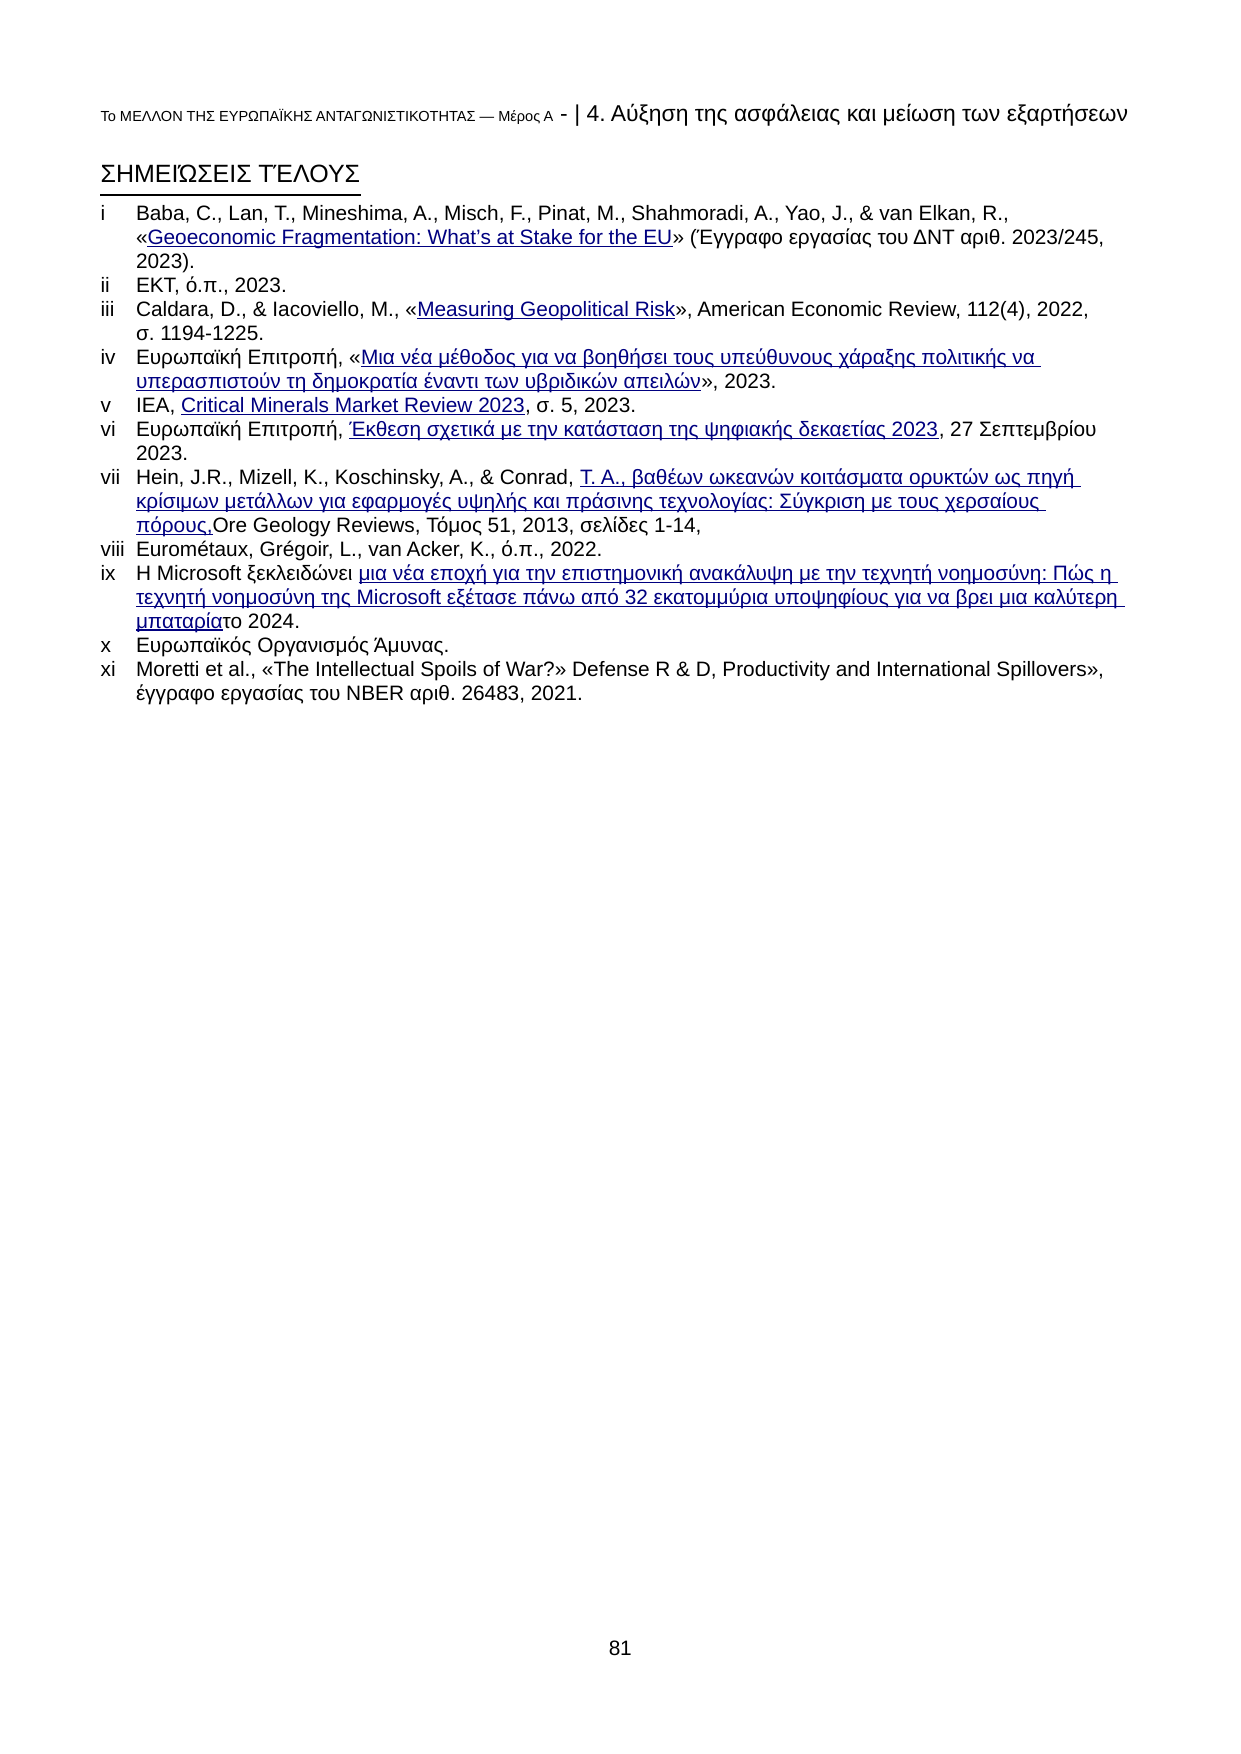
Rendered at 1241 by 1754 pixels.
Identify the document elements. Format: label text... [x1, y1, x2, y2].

text Baba, C., Lan, T., Mineshima, A., Misch, F., Pinat, M., Shahmoradi, A., Yao, J., & van Elkan, R., «Geoeconomic Fragmentation: What’s at Stake for the EU» (Έγγραφο εργασίας του ΔΝΤ αριθ. 2023/245, 2023). [100, 201, 1140, 273]
text ΕΚΤ, ό.π., 2023. [100, 273, 1140, 297]
text Moretti et al., «The Intellectual Spoils of War?» Defense R & D, Productivity and International Spillovers», έγγραφο εργασίας του NBER αριθ. 26483, 2021. [100, 656, 1140, 704]
text Hein, J.R., Mizell, K., Koschinsky, A., & Conrad, Τ. Α., βαθέων ωκεανών κοιτάσματα ορυκτών ως πηγή κρίσιμων μετάλλων για εφαρμογές υψηλής και πράσινης τεχνολογίας: Σύγκριση με τους χερσαίους πόρους,Ore Geology Reviews, Τόμος 51, 2013, σελίδες 1-14, [100, 465, 1140, 537]
text Ευρωπαϊκός Οργανισμός Άμυνας. [100, 632, 1140, 656]
text Ευρωπαϊκή Επιτροπή, Έκθεση σχετικά με την κατάσταση της ψηφιακής δεκαετίας 2023, 27 Σεπτεμβρίου 2023. [100, 417, 1140, 465]
text Caldara, D., & Iacoviello, M., «Measuring Geopolitical Risk», American Economic Review, 112(4), 2022, σ. 1194-1225. [100, 297, 1140, 345]
text Ευρωπαϊκή Επιτροπή, «Μια νέα μέθοδος για να βοηθήσει τους υπεύθυνους χάραξης πολιτικής να υπερασπιστούν τη δημοκρατία έναντι των υβριδικών απειλών», 2023. [100, 345, 1140, 393]
text IEA, Critical Minerals Market Review 2023, σ. 5, 2023. [100, 393, 1140, 417]
text ΣΗΜΕΙΏΣΕΙΣ ΤΈΛΟΥΣ [100, 159, 1140, 188]
text Η Microsoft ξεκλειδώνει μια νέα εποχή για την επιστημονική ανακάλυψη με την τεχνητή νοημοσύνη: Πώς η τεχνητή νοημοσύνη της Microsoft εξέτασε πάνω από 32 εκατομμύρια υποψηφίους για να βρει μια καλύτερη μπαταρίατο 2024. [100, 561, 1140, 632]
text Eurométaux, Grégoir, L., van Acker, K., ό.π., 2022. [100, 537, 1140, 561]
